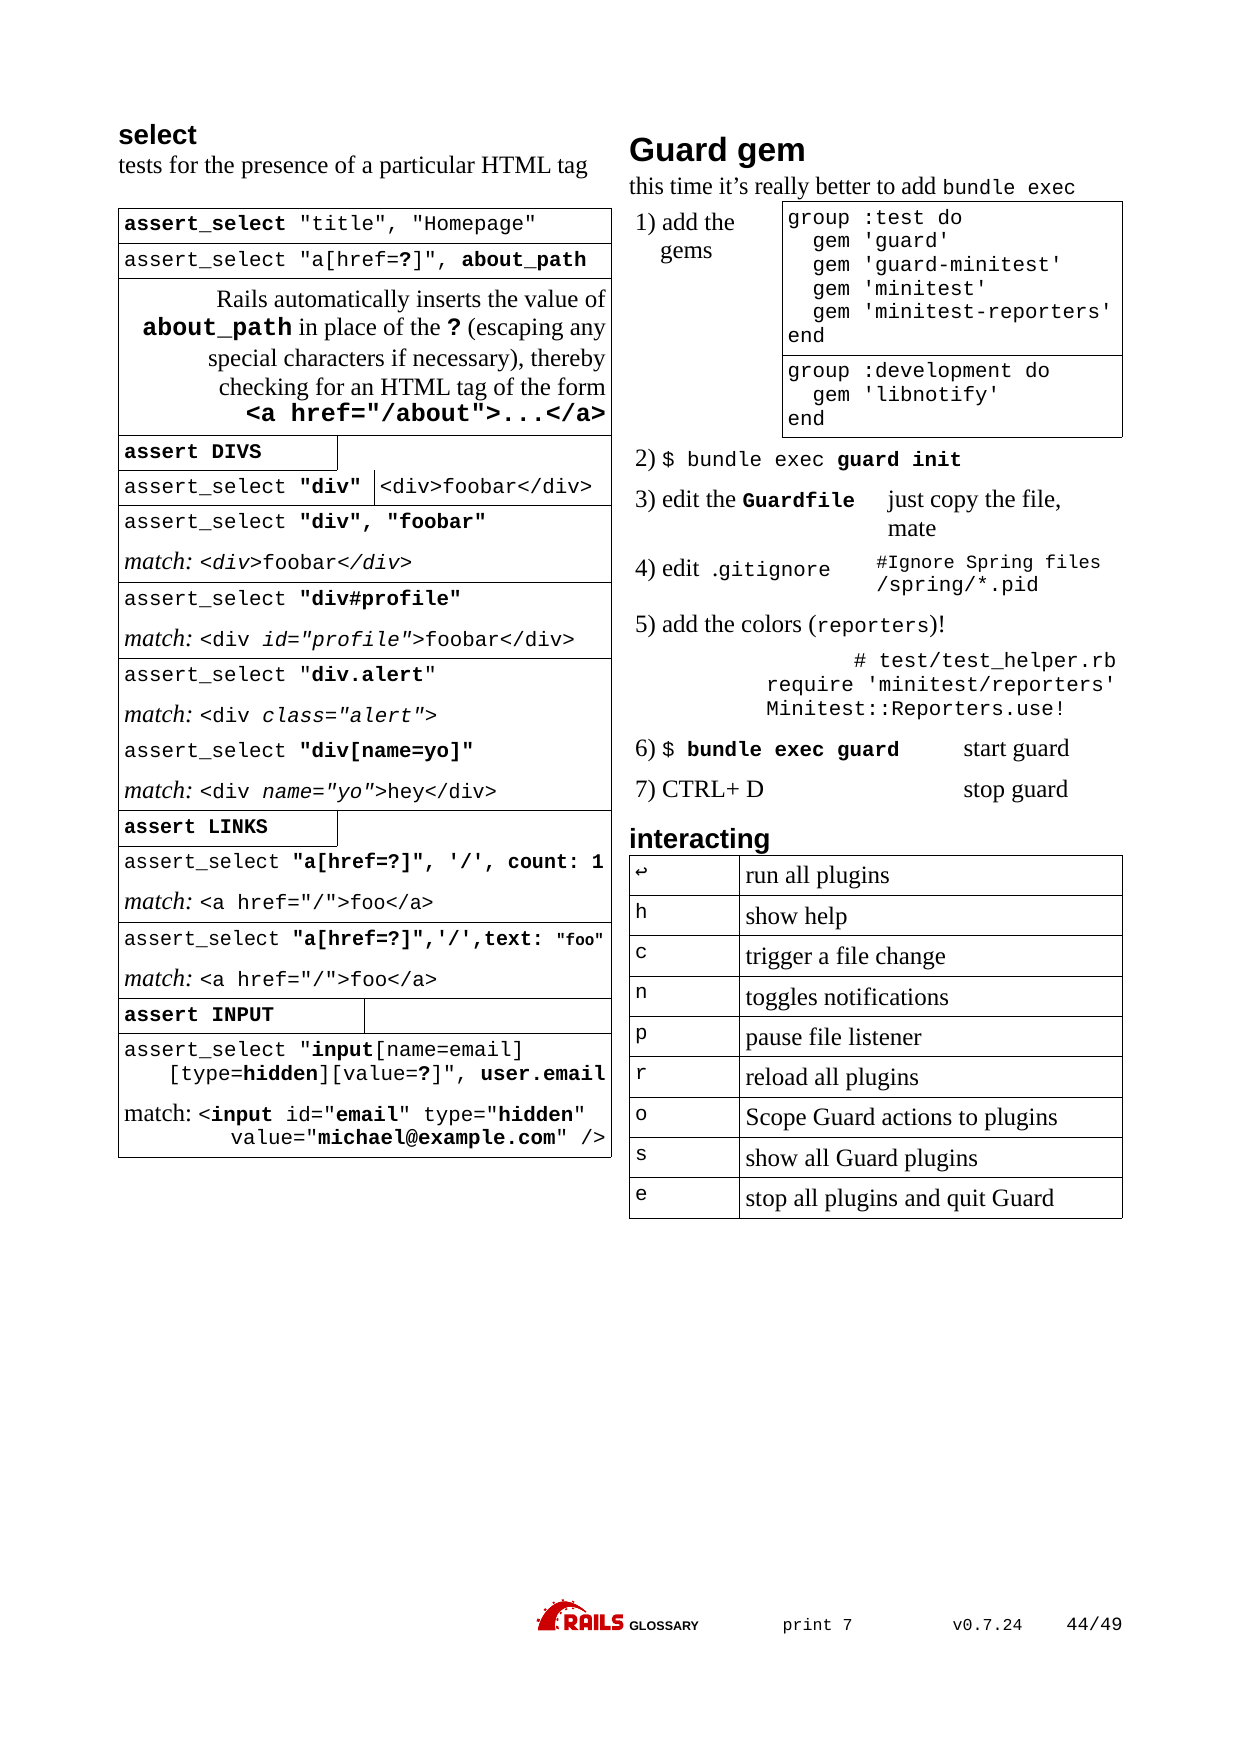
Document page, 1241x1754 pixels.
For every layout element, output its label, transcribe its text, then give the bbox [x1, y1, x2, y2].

table_cell assert_select "div.alert" [119, 659, 611, 693]
table_cell assert_select "a[href=?]",'/',text: "foo" [119, 923, 611, 957]
table_cell match: <div name="yo">hey</div> [119, 769, 611, 810]
text this time it’s really better to add bundle exec [629, 171, 1122, 201]
table_cell match: <div id="profile">foobar</div> [119, 617, 611, 658]
table_cell 4) edit .gitignore [629, 547, 870, 603]
table_cell Scope Guard actions to plugins [740, 1098, 1122, 1137]
table_cell assert_select "div#profile" [119, 583, 611, 617]
table_header ↩ [630, 856, 739, 895]
table_cell stop guard [958, 768, 1122, 808]
table_cell 6) $ bundle exec guard [629, 727, 957, 768]
table_cell s [630, 1138, 739, 1177]
table_cell r [630, 1057, 739, 1097]
table_cell <div>foobar</div> [375, 470, 611, 505]
text tests for the presence of a particular HTML tag [118, 150, 611, 179]
table_cell show help [740, 896, 1122, 935]
table_header group :test do gem 'guard' gem 'guard-minitest' gem 'minitest' gem 'minitest-reporters' end [783, 202, 1122, 354]
table_cell stop all plugins and quit Guard [740, 1178, 1122, 1218]
table_cell c [630, 936, 739, 976]
subtitle interacting [629, 823, 1122, 855]
table_cell assert_select "div[name=yo]" [119, 734, 611, 769]
table_cell show all Guard plugins [740, 1138, 1122, 1177]
table_header 1) add the gems [629, 201, 782, 354]
table_cell o [630, 1098, 739, 1137]
table_cell assert LINKS [119, 811, 337, 846]
table_cell group :development do gem 'libnotify' end [783, 356, 1122, 437]
table_cell #Ignore Spring files /spring/*.pid [870, 547, 1122, 603]
table_cell 2) $ bundle exec guard init [629, 437, 1122, 478]
table_cell trigger a file change [740, 936, 1122, 976]
table_cell [629, 355, 782, 437]
table_cell Rails automatically inserts the value of about_path in place of the ? (escaping any special characters if necessary), thereby checking for an HTML tag of the form <a href="/about">...</a> [119, 279, 611, 435]
table_cell toggles notifications [740, 977, 1122, 1016]
table_cell assert_select "a[href=?]", '/', count: 1 [119, 846, 611, 881]
table_header [338, 436, 611, 470]
table_cell # test/test_helper.rb require 'minitest/reporters' Minitest::Reporters.use! [629, 645, 1122, 727]
subtitle Guard gem [629, 130, 1122, 168]
table_cell reload all plugins [740, 1057, 1122, 1097]
table_cell match: <input id="email" type="hidden" value="michael@example.com" /> [119, 1092, 611, 1157]
table_cell match: <div>foobar</div> [119, 541, 611, 582]
table_header assert_select "title", "Homepage" [119, 209, 611, 243]
table_cell assert_select "input[name=email] [type=hidden][value=?]", user.email [119, 1034, 611, 1092]
table_header run all plugins [740, 856, 1122, 895]
table_cell n [630, 977, 739, 1016]
table_cell 5) add the colors (reporters)! [629, 604, 957, 644]
table_cell h [630, 896, 739, 935]
table_cell 3) edit the Guardfile [629, 478, 882, 547]
table_cell start guard [958, 727, 1122, 768]
table_cell match: <a href="/">foo</a> [119, 881, 611, 922]
table_cell assert_select "a[href=?]", about_path [119, 244, 611, 278]
table_cell assert_select "div", "foobar" [119, 506, 611, 541]
table_cell [958, 604, 1122, 644]
table_cell p [630, 1017, 739, 1056]
table_cell [365, 999, 611, 1033]
subtitle select [118, 118, 611, 150]
table_cell e [630, 1178, 739, 1218]
table_cell pause file listener [740, 1017, 1122, 1056]
table_cell assert INPUT [119, 999, 364, 1033]
table_cell [338, 811, 611, 846]
table_cell match: <a href="/">foo</a> [119, 957, 611, 998]
table_cell just copy the file, mate [882, 478, 1122, 547]
table_header assert DIVS [119, 436, 337, 470]
table_cell match: <div class="alert"> [119, 693, 611, 734]
table_cell assert_select "div" [119, 470, 374, 505]
table_cell 7) CTRL+ D [629, 768, 957, 808]
